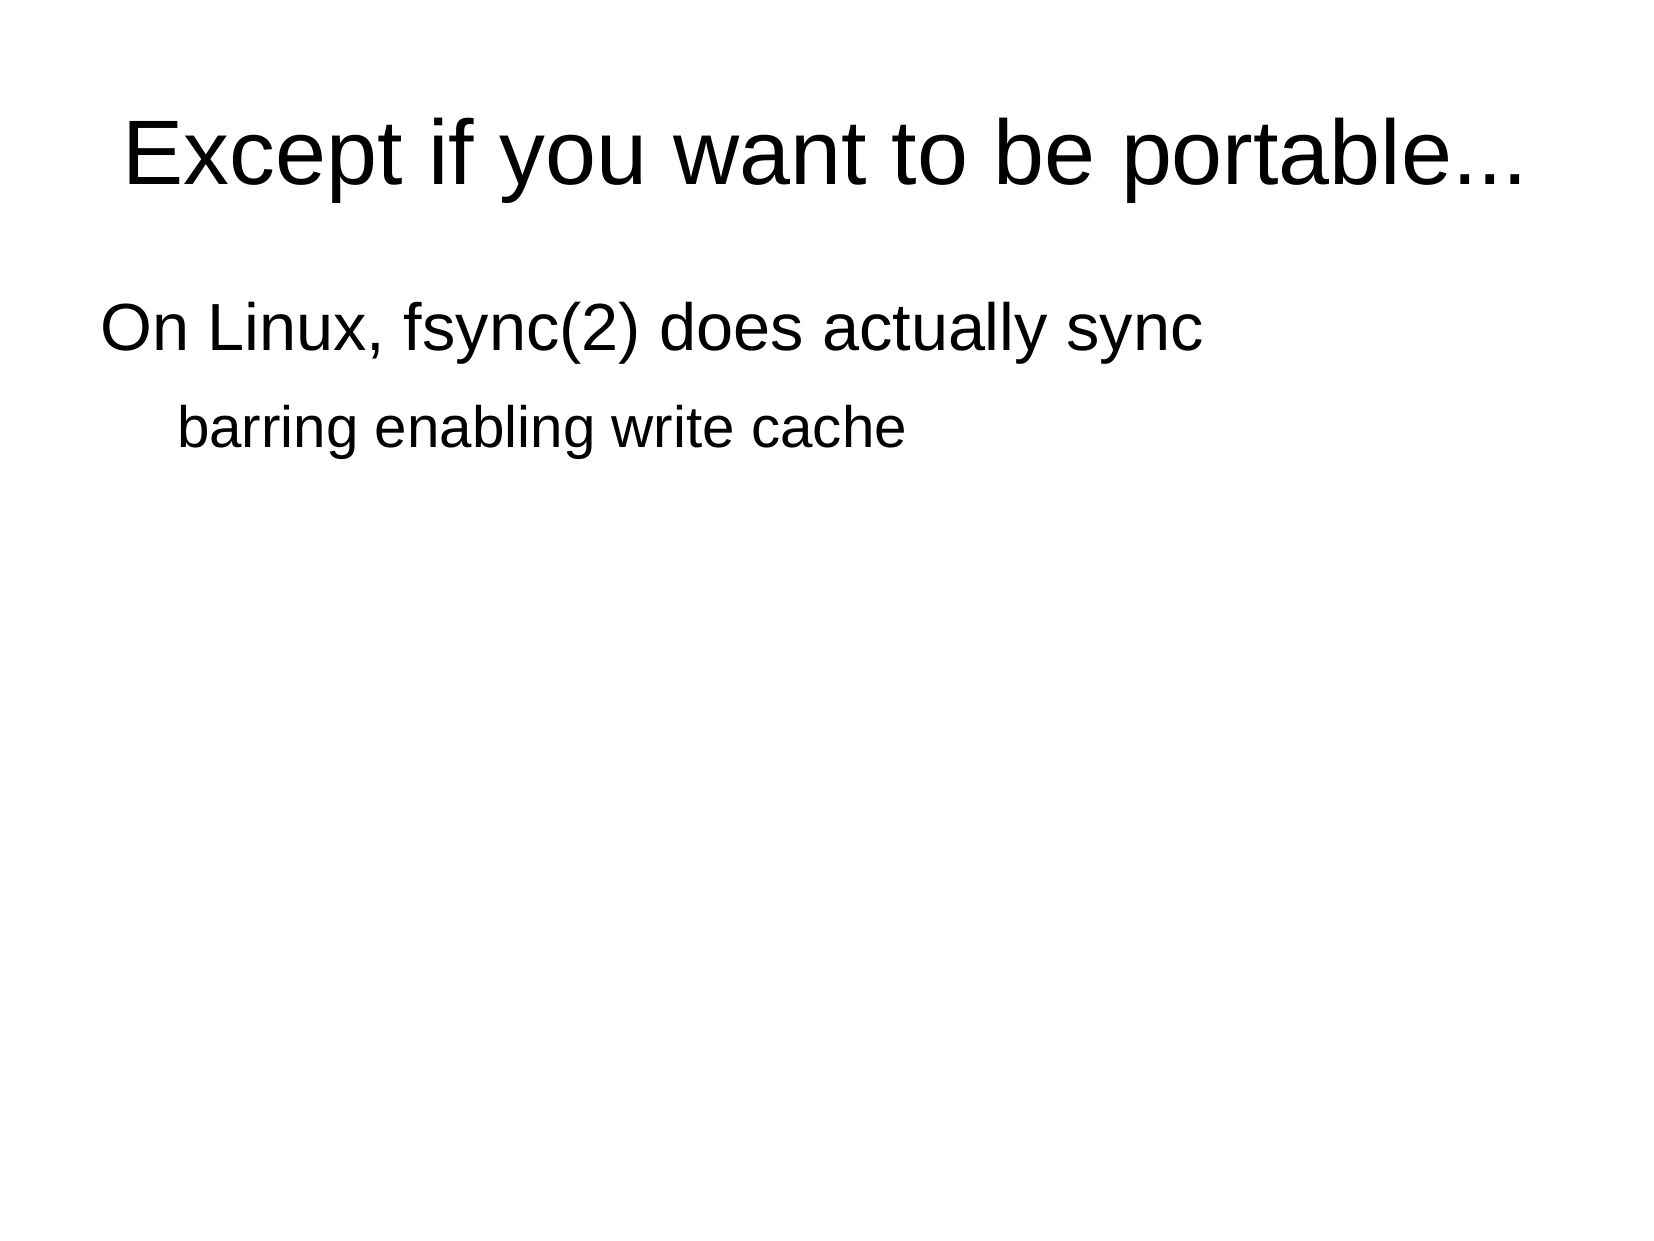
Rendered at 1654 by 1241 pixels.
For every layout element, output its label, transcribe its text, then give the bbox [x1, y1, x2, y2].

title Except if you want to be portable... [82, 56, 1571, 250]
list On Linux, fsync(2) does actually sync barring enabling write cache [82, 290, 1571, 1094]
